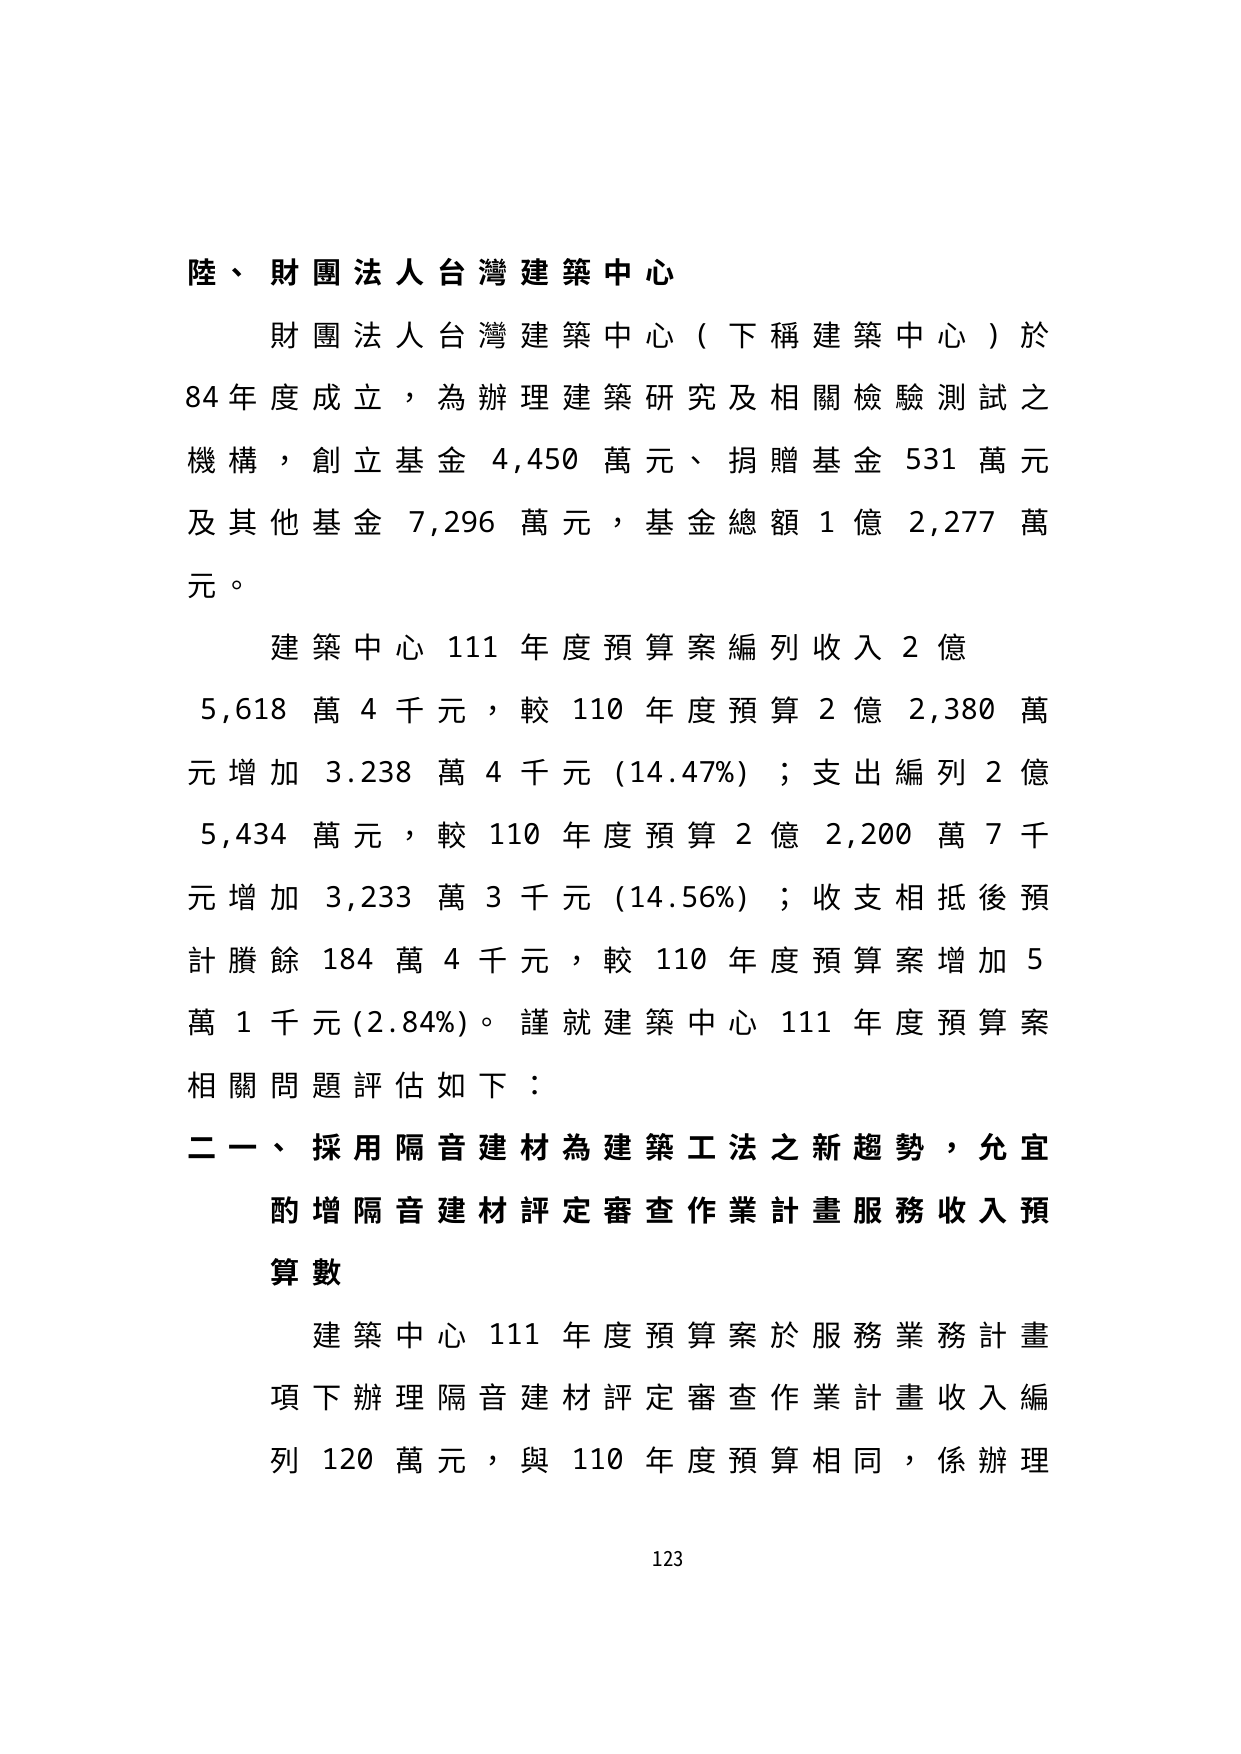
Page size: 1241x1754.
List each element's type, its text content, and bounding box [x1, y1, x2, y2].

text 財團法人台灣建築中心(下稱建築中心)於84年度成立，為辦理建築研究及相關檢驗測試之機構，創立基金4,450萬元、捐贈基金531萬元及其他基金7,296萬元，基金總額1億2,277萬元。 [181, 292, 1056, 604]
text 建築中心111年度預算案於服務業務計畫項下辦理隔音建材評定審查作業計畫收入編列120萬元，與110年度預算相同，係辦理 [240, 1292, 1056, 1479]
text 陸、財團法人台灣建築中心 [181, 229, 1056, 292]
text 建築中心111年度預算案編列收入2億5,618萬4千元，較110年度預算2億2,380萬元增加3.238萬4千元(14.47%)；支出編列2億5,434萬元，較110年度預算2億2,200萬7千元增加3,233萬3千元(14.56%)；收支相抵後預計賸餘184萬4千元，較110年度預算案增加5萬1千元(2.84%)。謹就建築中心111年度預算案相關問題評估如下： [181, 604, 1056, 1104]
text 二一、採用隔音建材為建築工法之新趨勢，允宜酌增隔音建材評定審查作業計畫服務收入預算數 [181, 1104, 1056, 1292]
